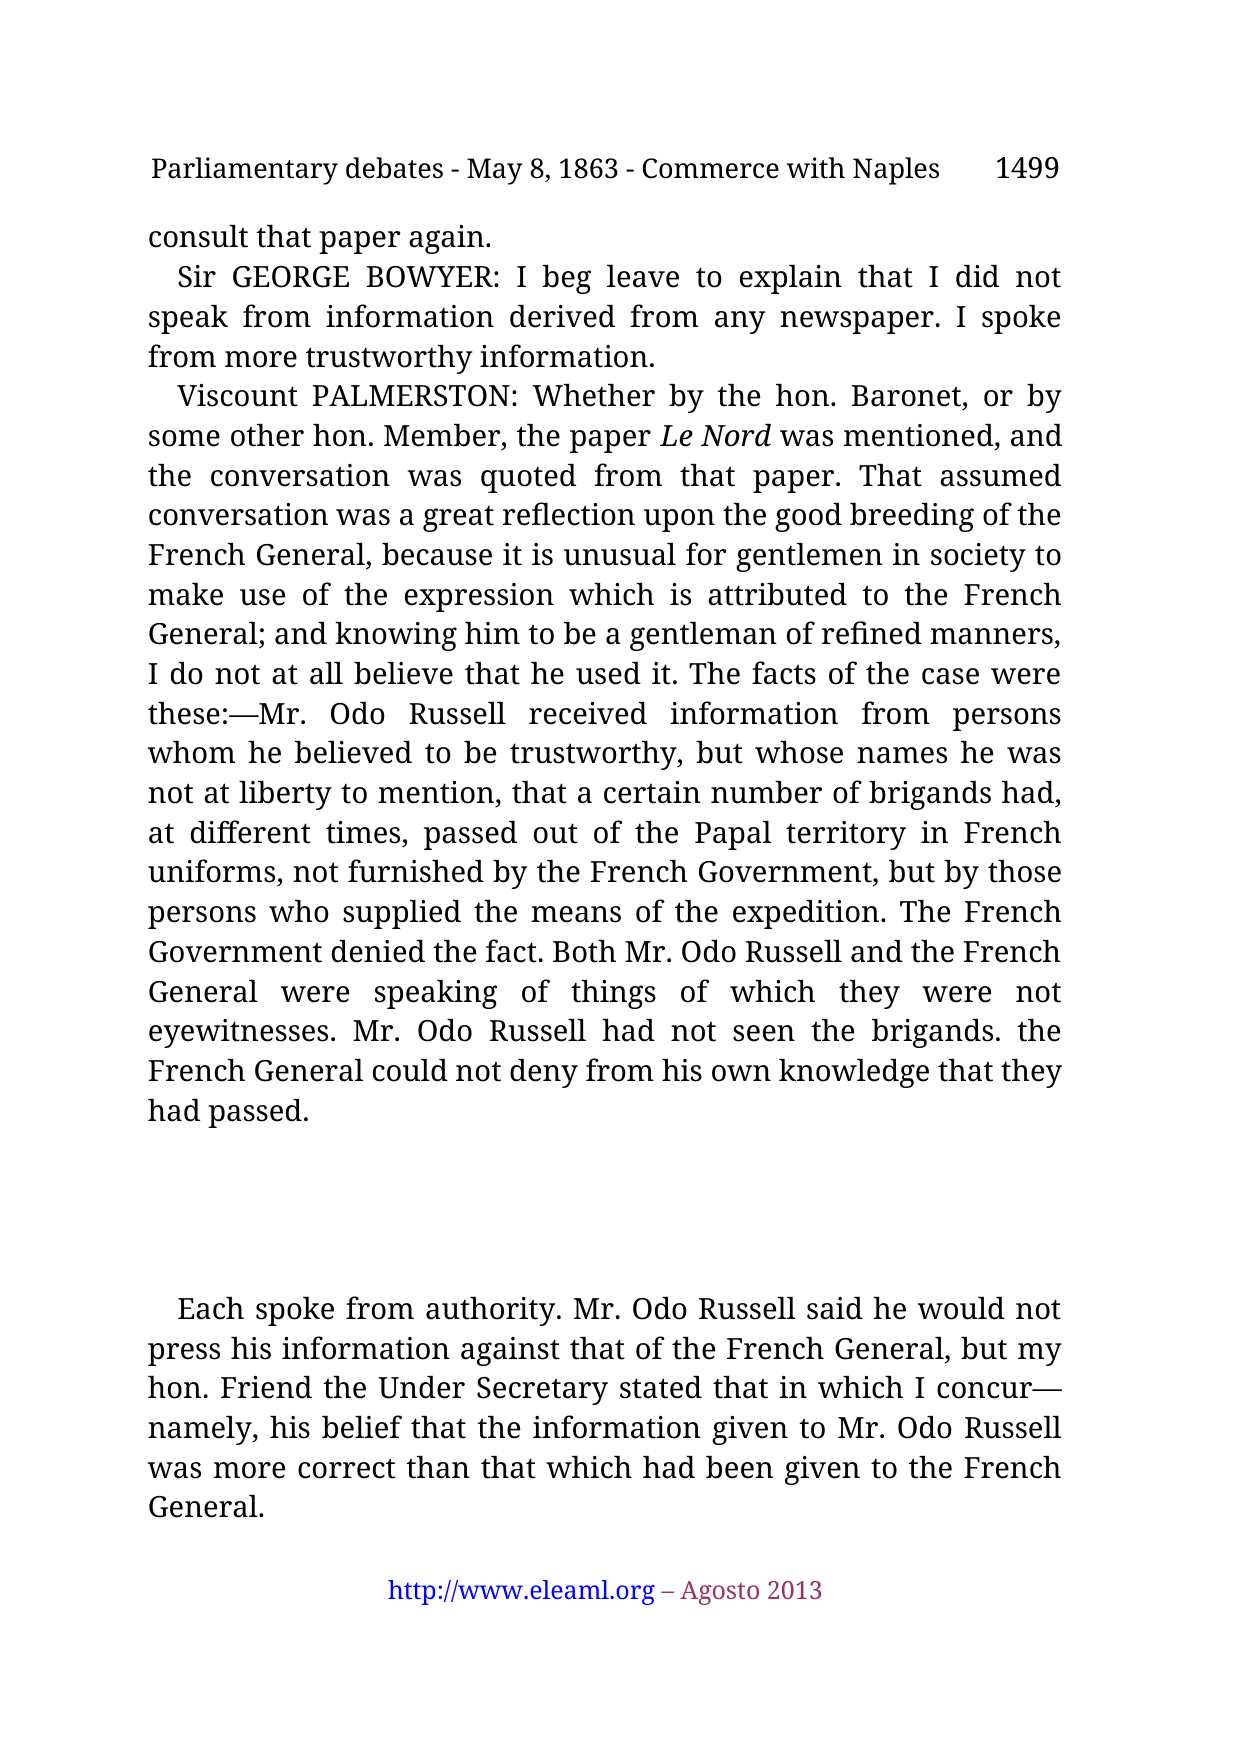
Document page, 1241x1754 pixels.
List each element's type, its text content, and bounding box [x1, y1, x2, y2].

text Each spoke from authority. Mr. Odo Russell said he would not press his information against that of the French General, but my hon. Friend the Under Secretary stated that in which I concur—namely, his belief that the information given to Mr. Odo Russell was more correct than that which had been given to the French General. [148, 1288, 1063, 1526]
text Sir GEORGE BOWYER: I beg leave to explain that I did not speak from information derived from any newspaper. I spoke from more trustworthy information. [148, 256, 1063, 376]
text consult that paper again. [148, 217, 1063, 256]
text Viscount PALMERSTON: Whether by the hon. Baronet, or by some other hon. Member, the paper Le Nord was mentioned, and the conversation was quoted from that paper. That assumed conversation was a great reflection upon the good breeding of the French General, because it is unusual for gentlemen in society to make use of the expression which is attributed to the French General; and knowing him to be a gentleman of refined manners, I do not at all believe that he used it. The facts of the case were these:—Mr. Odo Russell received information from persons whom he believed to be trustworthy, but whose names he was not at liberty to mention, that a certain number of brigands had, at different times, passed out of the Papal territory in French uniforms, not furnished by the French Government, but by those persons who supplied the means of the expedition. The French Government denied the fact. Both Mr. Odo Russell and the French General were speaking of things of which they were not eyewitnesses. Mr. Odo Russell had not seen the brigands. the French General could not deny from his own knowledge that they had passed. [148, 376, 1063, 1129]
